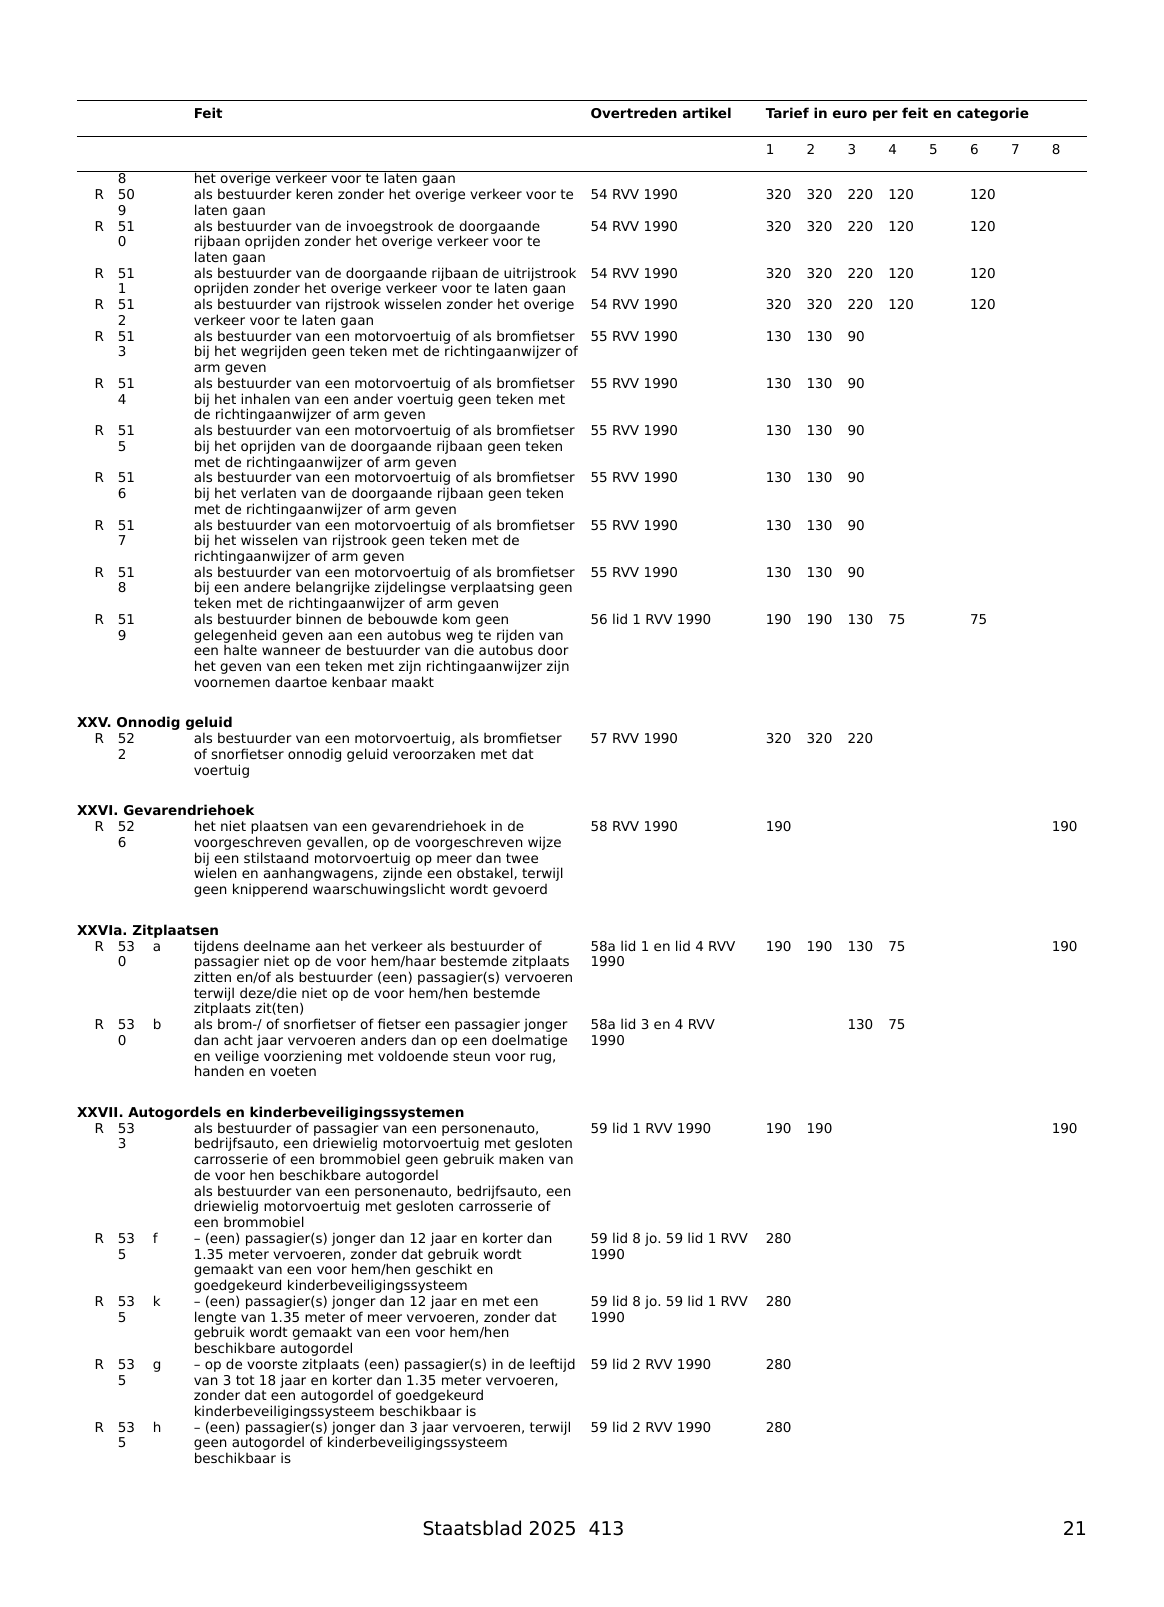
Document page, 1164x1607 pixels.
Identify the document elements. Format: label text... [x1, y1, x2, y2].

table_cell [1046, 690, 1087, 715]
table_cell 130 [760, 470, 801, 517]
table_cell [77, 329, 82, 376]
table_cell [882, 1105, 923, 1121]
table_cell [83, 612, 88, 690]
table_cell [182, 329, 188, 376]
table_cell R [88, 470, 112, 517]
table_cell 54 RVV 1990 [585, 219, 759, 266]
table_cell [882, 898, 923, 923]
table_cell [1005, 376, 1046, 423]
table_cell 55 RVV 1990 [585, 376, 759, 423]
table_cell tijdens deelname aan het verkeer als bestuurder of passagier niet op de voor hem/haar bestemde zitplaats zitten en/of als bestuurder (een) passagier(s) vervoeren terwijl deze/die niet op de voor hem/hen bestemde zitplaats zit(ten) [188, 938, 584, 1017]
table_cell R [88, 266, 112, 297]
table_cell [188, 690, 584, 715]
table_cell 220 [841, 219, 882, 266]
table_cell [1046, 803, 1087, 819]
table_cell [83, 1357, 88, 1419]
table_header Feit [188, 101, 584, 136]
table_cell [964, 423, 1005, 470]
table_cell [760, 1017, 801, 1080]
table_cell 59 lid 2 RVV 1990 [585, 1357, 759, 1419]
table_cell [1005, 219, 1046, 266]
table_cell [882, 423, 923, 470]
table_cell [841, 1357, 882, 1419]
table_cell [83, 219, 88, 266]
table_cell 190 [1046, 819, 1087, 898]
table_cell [182, 137, 188, 171]
table_cell 190 [760, 612, 801, 690]
table_cell als bestuurder van een motorvoertuig of als bromfietser bij het wegrijden geen teken met de richtingaanwijzer of arm geven [188, 329, 584, 376]
table_cell [1046, 923, 1087, 938]
table_cell [841, 1184, 882, 1231]
table_cell [923, 803, 964, 819]
table_cell [1005, 423, 1046, 470]
table_cell 320 [760, 219, 801, 266]
table_cell 517 [112, 517, 147, 564]
table_cell [77, 1121, 82, 1183]
table_cell 59 lid 2 RVV 1990 [585, 1420, 759, 1467]
table_cell [801, 803, 841, 819]
table_cell als bestuurder van een personenauto, bedrijfsauto, een driewielig motorvoertuig met gesloten carrosserie of een brommobiel [188, 1184, 584, 1231]
table_cell 130 [801, 470, 841, 517]
table_cell [88, 1080, 112, 1105]
table_cell [923, 923, 964, 938]
table_cell [841, 898, 882, 923]
table_cell 59 lid 8 jo. 59 lid 1 RVV 1990 [585, 1294, 759, 1357]
table_cell [585, 898, 759, 923]
table_cell [964, 803, 1005, 819]
table_cell 130 [841, 938, 882, 1017]
table_cell [841, 1294, 882, 1357]
table_cell 8 [112, 172, 147, 187]
table_cell [182, 1420, 188, 1467]
table_cell 220 [841, 187, 882, 218]
table_cell R [88, 1121, 112, 1183]
table_header [77, 101, 82, 136]
table_cell [923, 1420, 964, 1467]
table_cell 535 [112, 1357, 147, 1419]
table_cell 280 [760, 1420, 801, 1467]
table_cell [964, 1017, 1005, 1080]
table_cell 190 [801, 612, 841, 690]
table_cell [923, 715, 964, 731]
table_cell [182, 1017, 188, 1080]
table_cell [1005, 938, 1046, 1017]
table_header Tarief in euro per feit en categorie [760, 101, 1087, 136]
table_cell [182, 187, 188, 218]
table_cell [1005, 565, 1046, 612]
table_cell f [147, 1231, 182, 1294]
table_cell [841, 803, 882, 819]
table_cell 190 [1046, 938, 1087, 1017]
table_header [88, 101, 112, 136]
table_cell [83, 1017, 88, 1080]
table_cell [801, 1105, 841, 1121]
table_cell [77, 470, 82, 517]
table_cell [77, 187, 82, 218]
table_cell [801, 1184, 841, 1231]
table_cell 59 lid 1 RVV 1990 [585, 1121, 759, 1183]
table_cell [841, 923, 882, 938]
table_cell [182, 898, 188, 923]
table_cell [1005, 1121, 1046, 1183]
table_cell [882, 1121, 923, 1183]
table_cell [923, 470, 964, 517]
table_cell [77, 517, 82, 564]
table_cell [1046, 376, 1087, 423]
table_cell R [88, 376, 112, 423]
table_cell [83, 137, 88, 171]
table_cell [182, 778, 188, 803]
table_cell [83, 1184, 88, 1231]
table_cell als bestuurder van een motorvoertuig of als bromfietser bij het verlaten van de doorgaande rijbaan geen teken met de richtingaanwijzer of arm geven [188, 470, 584, 517]
table_cell [964, 938, 1005, 1017]
table_cell R [88, 297, 112, 328]
table_cell [585, 172, 759, 187]
table_cell [923, 1121, 964, 1183]
table_cell [83, 1080, 88, 1105]
table_cell 280 [760, 1231, 801, 1294]
table_cell [964, 1294, 1005, 1357]
table_cell R [88, 219, 112, 266]
table_cell [182, 423, 188, 470]
table_cell 55 RVV 1990 [585, 470, 759, 517]
table_cell XXVI. Gevarendriehoek [77, 803, 584, 819]
table_cell 58a lid 3 en 4 RVV 1990 [585, 1017, 759, 1080]
table_cell 55 RVV 1990 [585, 517, 759, 564]
table_cell het niet plaatsen van een gevarendriehoek in de voorgeschreven gevallen, op de voorgeschreven wijze bij een stilstaand motorvoertuig op meer dan twee wielen en aanhangwagens, zijnde een obstakel, terwijl geen knipperend waarschuwingslicht wordt gevoerd [188, 819, 584, 898]
table_cell 526 [112, 819, 147, 898]
table_cell [964, 470, 1005, 517]
table_cell 75 [964, 612, 1005, 690]
table_cell [1046, 219, 1087, 266]
table_cell 510 [112, 219, 147, 266]
table_cell [147, 187, 182, 218]
table_cell [760, 778, 801, 803]
table_cell 320 [760, 187, 801, 218]
table_cell 130 [760, 517, 801, 564]
table_cell [88, 778, 112, 803]
table_cell [841, 172, 882, 187]
table_cell [923, 517, 964, 564]
table_cell [83, 938, 88, 1017]
table_cell [147, 778, 182, 803]
table_cell [801, 1357, 841, 1419]
table_cell [147, 470, 182, 517]
table_cell [83, 376, 88, 423]
table_cell – (een) passagier(s) jonger dan 12 jaar en met een lengte van 1.35 meter of meer vervoeren, zonder dat gebruik wordt gemaakt van een voor hem/hen beschikbare autogordel [188, 1294, 584, 1357]
table_cell [77, 1017, 82, 1080]
table_cell als bestuurder keren zonder het overige verkeer voor te laten gaan [188, 187, 584, 218]
table_cell [964, 172, 1005, 187]
table_cell [1005, 266, 1046, 297]
table_cell [1046, 1231, 1087, 1294]
table_cell 518 [112, 565, 147, 612]
table_cell [964, 376, 1005, 423]
table_cell [923, 612, 964, 690]
table_cell [77, 219, 82, 266]
table_cell [147, 1184, 182, 1231]
table_cell [88, 172, 112, 187]
table_cell 120 [882, 266, 923, 297]
table_cell [964, 898, 1005, 923]
table_cell [964, 715, 1005, 731]
table_cell [1046, 565, 1087, 612]
table_cell 511 [112, 266, 147, 297]
table_cell 320 [801, 297, 841, 328]
table_cell [585, 1105, 759, 1121]
table_cell [760, 1105, 801, 1121]
table_cell [841, 1231, 882, 1294]
table_cell het overige verkeer voor te laten gaan [188, 172, 584, 187]
table_cell [182, 1294, 188, 1357]
table_cell [77, 938, 82, 1017]
table_cell [1046, 470, 1087, 517]
table_cell [83, 778, 88, 803]
table_cell [964, 565, 1005, 612]
table_cell [182, 172, 188, 187]
table_cell 513 [112, 329, 147, 376]
table_cell [923, 1184, 964, 1231]
table_cell [841, 1080, 882, 1105]
table_cell [801, 778, 841, 803]
table_cell 58a lid 1 en lid 4 RVV 1990 [585, 938, 759, 1017]
table_cell [882, 1420, 923, 1467]
table_cell [1005, 1184, 1046, 1231]
table_cell [83, 565, 88, 612]
table_cell [964, 1184, 1005, 1231]
table_cell [923, 1294, 964, 1357]
table_cell [1046, 1080, 1087, 1105]
table_cell [1005, 690, 1046, 715]
table_cell a [147, 938, 182, 1017]
table_cell als bestuurder van een motorvoertuig of als bromfietser bij een andere belangrijke zijdelingse verplaatsing geen teken met de richtingaanwijzer of arm geven [188, 565, 584, 612]
table_cell [112, 1080, 147, 1105]
table_cell [1046, 329, 1087, 376]
table_cell als bestuurder binnen de bebouwde kom geen gelegenheid geven aan een autobus weg te rijden van een halte wanneer de bestuurder van die autobus door het geven van een teken met zijn richtingaanwijzer zijn voornemen daartoe kenbaar maakt [188, 612, 584, 690]
table_header [112, 101, 147, 136]
table_cell [1046, 1357, 1087, 1419]
table_cell [923, 898, 964, 923]
table_cell [112, 778, 147, 803]
table_cell [1046, 1420, 1087, 1467]
table_cell [77, 778, 82, 803]
table_cell 120 [964, 266, 1005, 297]
table_cell 120 [964, 297, 1005, 328]
table_cell [1046, 612, 1087, 690]
table_cell [1005, 898, 1046, 923]
table_cell R [88, 1420, 112, 1467]
table_cell 8 [1046, 137, 1087, 171]
table_cell g [147, 1357, 182, 1419]
table_cell [77, 297, 82, 328]
table_cell [182, 1231, 188, 1294]
table_cell [147, 1080, 182, 1105]
table_cell [147, 517, 182, 564]
table_cell [841, 1420, 882, 1467]
table_cell 320 [760, 731, 801, 778]
table_cell 320 [801, 266, 841, 297]
table_cell [801, 819, 841, 898]
table_cell 130 [760, 423, 801, 470]
table_cell [182, 517, 188, 564]
table_cell 54 RVV 1990 [585, 266, 759, 297]
table_cell [83, 470, 88, 517]
table_cell R [88, 1017, 112, 1080]
table_cell R [88, 819, 112, 898]
table_cell [585, 923, 759, 938]
table_cell [83, 731, 88, 778]
table_cell [77, 376, 82, 423]
table_cell [182, 731, 188, 778]
table_cell [1005, 803, 1046, 819]
table_cell [1005, 172, 1046, 187]
table_cell 130 [801, 565, 841, 612]
table_cell 514 [112, 376, 147, 423]
table_cell – (een) passagier(s) jonger dan 3 jaar vervoeren, terwijl geen autogordel of kinderbeveiligingssysteem beschikbaar is [188, 1420, 584, 1467]
table_cell 516 [112, 470, 147, 517]
table_cell [83, 819, 88, 898]
table_cell [964, 1231, 1005, 1294]
table_cell [923, 1017, 964, 1080]
table_cell [1005, 923, 1046, 938]
table_cell [147, 819, 182, 898]
table_cell [1046, 1294, 1087, 1357]
table_cell 120 [882, 187, 923, 218]
table_cell [882, 715, 923, 731]
table_cell [1005, 1105, 1046, 1121]
table_cell [1005, 297, 1046, 328]
table_cell [147, 266, 182, 297]
table_cell [1046, 423, 1087, 470]
table_cell 55 RVV 1990 [585, 423, 759, 470]
table_cell [147, 612, 182, 690]
table_cell [1046, 1017, 1087, 1080]
table_cell [923, 778, 964, 803]
table_cell 120 [964, 187, 1005, 218]
table_cell [1005, 470, 1046, 517]
table_cell 90 [841, 376, 882, 423]
table_cell [88, 690, 112, 715]
table_cell [77, 565, 82, 612]
table_cell 130 [760, 376, 801, 423]
table_cell [964, 731, 1005, 778]
table_cell [1046, 1105, 1087, 1121]
table_cell [964, 1420, 1005, 1467]
table_cell 7 [1005, 137, 1046, 171]
table_cell 3 [841, 137, 882, 171]
table_cell 522 [112, 731, 147, 778]
table_cell [188, 898, 584, 923]
table_cell [1046, 172, 1087, 187]
table_cell [964, 819, 1005, 898]
table_cell 320 [801, 731, 841, 778]
table_cell [1046, 898, 1087, 923]
table_cell [882, 803, 923, 819]
table_cell [1046, 266, 1087, 297]
table_cell [923, 376, 964, 423]
table_cell [923, 172, 964, 187]
table_cell [88, 898, 112, 923]
table_header [182, 101, 188, 136]
table_cell [77, 1231, 82, 1294]
table_cell als bestuurder van een motorvoertuig, als bromfietser of snorfietser onnodig geluid veroorzaken met dat voertuig [188, 731, 584, 778]
table_cell [182, 1080, 188, 1105]
table_cell [83, 1231, 88, 1294]
table_cell 75 [882, 612, 923, 690]
table_cell 512 [112, 297, 147, 328]
table_cell [801, 690, 841, 715]
table_cell [923, 938, 964, 1017]
table_cell [923, 1105, 964, 1121]
table_cell [882, 923, 923, 938]
table_cell als bestuurder of passagier van een personenauto, bedrijfsauto, een driewielig motorvoertuig met gesloten carrosserie of een brommobiel geen gebruik maken van de voor hen beschikbare autogordel [188, 1121, 584, 1183]
table_cell [882, 690, 923, 715]
table_cell 130 [801, 329, 841, 376]
table_cell 190 [760, 938, 801, 1017]
table_cell als bestuurder van een motorvoertuig of als bromfietser bij het wisselen van rijstrook geen teken met de richtingaanwijzer of arm geven [188, 517, 584, 564]
table_cell [760, 715, 801, 731]
table_cell [83, 172, 88, 187]
table_cell 535 [112, 1420, 147, 1467]
table_cell 190 [760, 819, 801, 898]
table_cell 4 [882, 137, 923, 171]
table_cell [882, 329, 923, 376]
table_cell [1005, 187, 1046, 218]
table_cell R [88, 1231, 112, 1294]
table_cell [964, 329, 1005, 376]
table_cell [77, 1184, 82, 1231]
table_cell 130 [760, 565, 801, 612]
table_cell 5 [923, 137, 964, 171]
table_cell [964, 1080, 1005, 1105]
table_cell [1046, 1184, 1087, 1231]
table_cell XXVIa. Zitplaatsen [77, 923, 584, 938]
table_cell 190 [801, 1121, 841, 1183]
table_cell 190 [801, 938, 841, 1017]
table_cell R [88, 329, 112, 376]
table_cell als bestuurder van een motorvoertuig of als bromfietser bij het oprijden van de doorgaande rijbaan geen teken met de richtingaanwijzer of arm geven [188, 423, 584, 470]
table_cell [1005, 715, 1046, 731]
table_cell [923, 329, 964, 376]
table_cell [801, 923, 841, 938]
table_cell [1046, 731, 1087, 778]
table_cell [182, 690, 188, 715]
table_cell 190 [760, 1121, 801, 1183]
table_cell [1046, 778, 1087, 803]
table_cell [882, 778, 923, 803]
table_cell [923, 1357, 964, 1419]
table_cell [77, 172, 82, 187]
table_cell 130 [801, 423, 841, 470]
table_cell [882, 376, 923, 423]
table_cell [182, 376, 188, 423]
table_cell [585, 1080, 759, 1105]
table_cell [760, 898, 801, 923]
table_cell 75 [882, 1017, 923, 1080]
table_cell [147, 898, 182, 923]
table_cell [882, 819, 923, 898]
table_cell [923, 690, 964, 715]
table_cell [923, 1231, 964, 1294]
table_cell 6 [964, 137, 1005, 171]
table_cell [182, 612, 188, 690]
table_cell [760, 172, 801, 187]
table_cell [801, 1231, 841, 1294]
table_cell 130 [841, 612, 882, 690]
table_cell [188, 137, 584, 171]
table_cell [923, 297, 964, 328]
table_cell [1046, 517, 1087, 564]
table_cell [923, 819, 964, 898]
table_cell [1005, 731, 1046, 778]
table_cell XXV. Onnodig geluid [77, 715, 584, 731]
table_cell 55 RVV 1990 [585, 329, 759, 376]
table_cell 220 [841, 266, 882, 297]
table_cell 120 [964, 219, 1005, 266]
table_cell [83, 517, 88, 564]
table_cell [585, 137, 759, 171]
table_cell [147, 376, 182, 423]
table_cell 56 lid 1 RVV 1990 [585, 612, 759, 690]
table_cell [77, 266, 82, 297]
table_cell [112, 137, 147, 171]
table_cell 530 [112, 1017, 147, 1080]
table_cell [964, 1357, 1005, 1419]
table_cell [182, 1184, 188, 1231]
table_cell R [88, 517, 112, 564]
table_cell k [147, 1294, 182, 1357]
table_cell 519 [112, 612, 147, 690]
table_cell 220 [841, 297, 882, 328]
table_cell 57 RVV 1990 [585, 731, 759, 778]
table_cell [182, 1357, 188, 1419]
table_cell [182, 819, 188, 898]
table_cell [83, 1294, 88, 1357]
table_cell 280 [760, 1357, 801, 1419]
table_cell 190 [1046, 1121, 1087, 1183]
table_cell [882, 1080, 923, 1105]
table_cell [83, 1420, 88, 1467]
table_cell [112, 1184, 147, 1231]
table_cell 120 [882, 219, 923, 266]
table_cell als bestuurder van een motorvoertuig of als bromfietser bij het inhalen van een ander voertuig geen teken met de richtingaanwijzer of arm geven [188, 376, 584, 423]
table_cell 75 [882, 938, 923, 1017]
table_cell [83, 329, 88, 376]
table_cell [88, 137, 112, 171]
table_cell [77, 1420, 82, 1467]
table_cell [923, 731, 964, 778]
table_cell [1046, 297, 1087, 328]
table_cell [585, 778, 759, 803]
table_cell [1005, 612, 1046, 690]
table_cell 533 [112, 1121, 147, 1183]
table_cell [1005, 1357, 1046, 1419]
table_cell [83, 690, 88, 715]
table_cell [1005, 1231, 1046, 1294]
table_cell [77, 612, 82, 690]
table_cell [923, 219, 964, 266]
table_cell [77, 1080, 82, 1105]
table_cell [147, 1121, 182, 1183]
table_cell [182, 297, 188, 328]
table_cell R [88, 938, 112, 1017]
table_cell [1005, 517, 1046, 564]
table_cell [801, 1294, 841, 1357]
table_cell 90 [841, 423, 882, 470]
table_cell [964, 778, 1005, 803]
table_cell [112, 690, 147, 715]
table_cell [801, 898, 841, 923]
table_cell [1046, 187, 1087, 218]
table_cell 220 [841, 731, 882, 778]
table_cell [801, 1080, 841, 1105]
table_cell [77, 137, 82, 171]
table_cell [147, 172, 182, 187]
table_cell XXVII. Autogordels en kinderbeveiligingssystemen [77, 1105, 584, 1121]
table_header [147, 101, 182, 136]
table_cell [147, 329, 182, 376]
table_cell [841, 1121, 882, 1183]
table_cell [188, 1080, 584, 1105]
table_cell [1005, 778, 1046, 803]
table_cell [964, 690, 1005, 715]
table_cell [147, 731, 182, 778]
table_cell [182, 1121, 188, 1183]
table_cell [88, 1184, 112, 1231]
table_cell [882, 731, 923, 778]
table_cell [841, 819, 882, 898]
table_cell [923, 187, 964, 218]
table_cell [923, 266, 964, 297]
table_cell [83, 423, 88, 470]
table_cell 535 [112, 1294, 147, 1357]
table_cell [964, 517, 1005, 564]
table_cell [1046, 715, 1087, 731]
table_cell [585, 690, 759, 715]
table_cell als brom-/ of snorfietser of fietser een passagier jonger dan acht jaar vervoeren anders dan op een doelmatige en veilige voorziening met voldoende steun voor rug, handen en voeten [188, 1017, 584, 1080]
table_cell [182, 470, 188, 517]
table_cell R [88, 423, 112, 470]
table_cell [882, 565, 923, 612]
table_cell [147, 565, 182, 612]
table_cell [923, 1080, 964, 1105]
table_cell R [88, 1357, 112, 1419]
table_cell [882, 517, 923, 564]
table_cell – (een) passagier(s) jonger dan 12 jaar en korter dan 1.35 meter vervoeren, zonder dat gebruik wordt gemaakt van een voor hem/hen geschikt en goedgekeurd kinderbeveiligingssysteem [188, 1231, 584, 1294]
table_cell 2 [801, 137, 841, 171]
table_cell [77, 898, 82, 923]
table_cell [882, 1231, 923, 1294]
table_cell [147, 137, 182, 171]
table_cell [182, 266, 188, 297]
table_cell [882, 470, 923, 517]
table_cell [841, 690, 882, 715]
table_cell 280 [760, 1294, 801, 1357]
table_cell 130 [801, 517, 841, 564]
table_header Overtreden artikel [585, 101, 759, 136]
table_cell [1005, 1294, 1046, 1357]
table_cell [182, 565, 188, 612]
table_cell [1005, 819, 1046, 898]
table_cell 90 [841, 517, 882, 564]
table_header [83, 101, 88, 136]
table_cell R [88, 731, 112, 778]
table_cell 130 [801, 376, 841, 423]
table_cell 54 RVV 1990 [585, 187, 759, 218]
table_cell [77, 819, 82, 898]
table_cell [882, 1357, 923, 1419]
table_cell 320 [760, 266, 801, 297]
table_cell 509 [112, 187, 147, 218]
table_cell [760, 923, 801, 938]
table_cell R [88, 187, 112, 218]
table_cell [760, 1184, 801, 1231]
table_cell [923, 565, 964, 612]
table_cell b [147, 1017, 182, 1080]
table_cell als bestuurder van de invoegstrook de doorgaande rijbaan oprijden zonder het overige verkeer voor te laten gaan [188, 219, 584, 266]
table_cell [841, 778, 882, 803]
table_cell – op de voorste zitplaats (een) passagier(s) in de leeftijd van 3 tot 18 jaar en korter dan 1.35 meter vervoeren, zonder dat een autogordel of goedgekeurd kinderbeveiligingssysteem beschikbaar is [188, 1357, 584, 1419]
table_cell [585, 803, 759, 819]
table_cell 515 [112, 423, 147, 470]
table_cell [585, 1184, 759, 1231]
table_cell [77, 423, 82, 470]
table_cell R [88, 1294, 112, 1357]
table_cell [760, 690, 801, 715]
table_cell 55 RVV 1990 [585, 565, 759, 612]
table_cell 59 lid 8 jo. 59 lid 1 RVV 1990 [585, 1231, 759, 1294]
table_cell [923, 423, 964, 470]
table_cell [882, 1184, 923, 1231]
table_cell 54 RVV 1990 [585, 297, 759, 328]
table_cell [83, 898, 88, 923]
table_cell [882, 172, 923, 187]
table_cell [182, 219, 188, 266]
table_cell [112, 898, 147, 923]
table_cell [77, 690, 82, 715]
table_cell 535 [112, 1231, 147, 1294]
table_cell [1005, 1420, 1046, 1467]
table_cell 58 RVV 1990 [585, 819, 759, 898]
table_cell 120 [882, 297, 923, 328]
table_cell [760, 803, 801, 819]
table_cell [83, 297, 88, 328]
table_cell h [147, 1420, 182, 1467]
table_cell 320 [760, 297, 801, 328]
table_cell [841, 1105, 882, 1121]
table_cell [83, 1121, 88, 1183]
table_cell 1 [760, 137, 801, 171]
table_cell [147, 219, 182, 266]
table_cell 130 [760, 329, 801, 376]
table_cell [585, 715, 759, 731]
table_cell als bestuurder van rijstrook wisselen zonder het overige verkeer voor te laten gaan [188, 297, 584, 328]
table_cell als bestuurder van de doorgaande rijbaan de uitrijstrook oprijden zonder het overige verkeer voor te laten gaan [188, 266, 584, 297]
table_cell [77, 731, 82, 778]
table_cell 320 [801, 219, 841, 266]
table_cell [801, 715, 841, 731]
table_cell R [88, 612, 112, 690]
table_cell [964, 923, 1005, 938]
table_cell 530 [112, 938, 147, 1017]
table_cell 90 [841, 565, 882, 612]
table_cell [1005, 1017, 1046, 1080]
table_cell R [88, 565, 112, 612]
table_cell [964, 1121, 1005, 1183]
table_cell [188, 778, 584, 803]
table_cell [1005, 329, 1046, 376]
table_cell 320 [801, 187, 841, 218]
table_cell [147, 690, 182, 715]
table_cell [801, 1017, 841, 1080]
table_cell [77, 1357, 82, 1419]
table_cell [147, 423, 182, 470]
table_cell [882, 1294, 923, 1357]
table_cell [841, 715, 882, 731]
table_cell 130 [841, 1017, 882, 1080]
table_cell [77, 1294, 82, 1357]
table_cell [1005, 1080, 1046, 1105]
table_cell 90 [841, 329, 882, 376]
table_cell [760, 1080, 801, 1105]
table_cell [83, 266, 88, 297]
table_cell [801, 1420, 841, 1467]
table_cell [801, 172, 841, 187]
table_cell 90 [841, 470, 882, 517]
table_cell [147, 297, 182, 328]
table_cell [182, 938, 188, 1017]
table_cell [83, 187, 88, 218]
table_cell [964, 1105, 1005, 1121]
